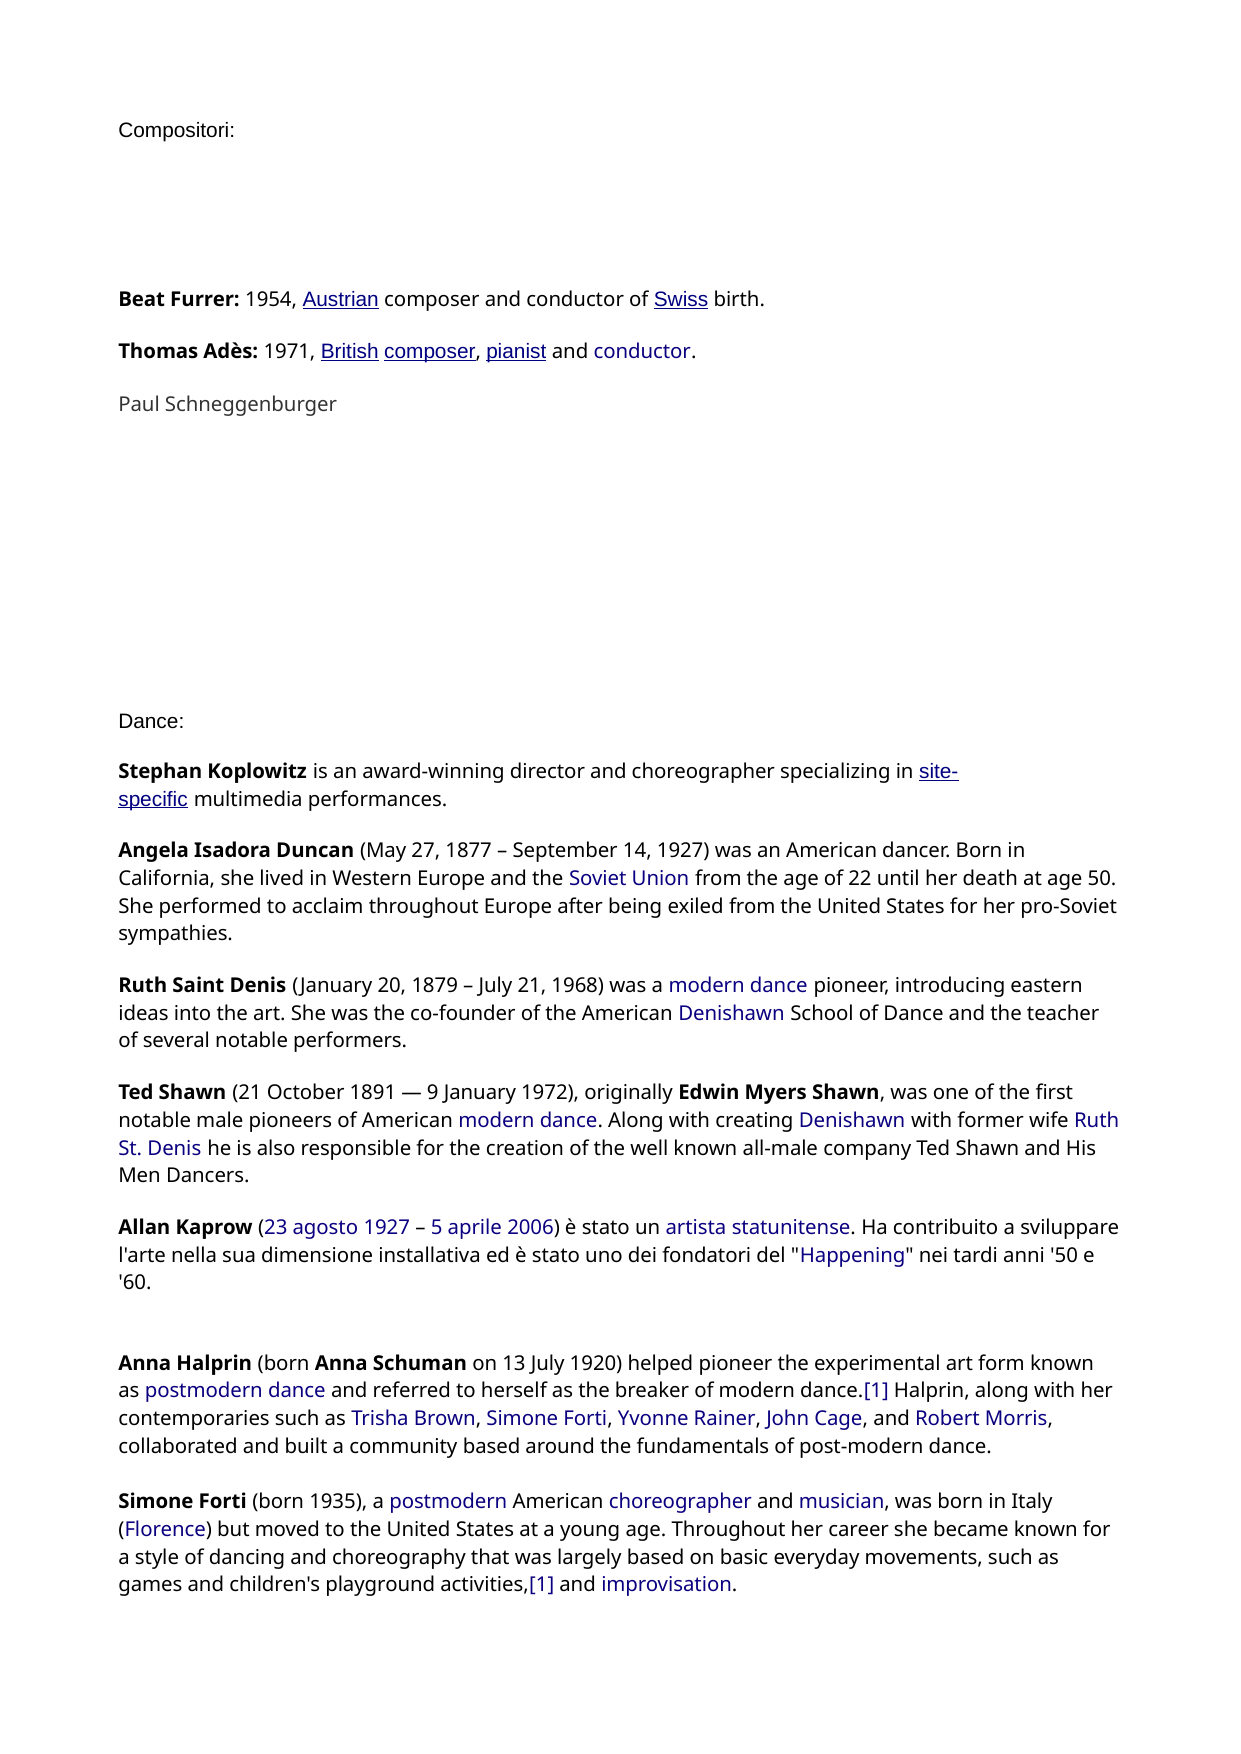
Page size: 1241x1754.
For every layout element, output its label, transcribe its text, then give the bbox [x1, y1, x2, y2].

text Compositori: [118, 118, 1122, 142]
text Ruth Saint Denis (January 20, 1879 – July 21, 1968) was a modern dance pioneer, introducing eastern ideas into the art. She was the co-founder of the American Denishawn School of Dance and the teacher of several notable performers. [118, 971, 1122, 1054]
text Simone Forti (born 1935), a postmodern American choreographer and musician, was born in Italy (Florence) but moved to the United States at a young age. Throughout her career she became known for a style of dancing and choreography that was largely based on basic everyday movements, such as games and children's playground activities,[1] and improvisation. [118, 1487, 1122, 1598]
text Beat Furrer: 1954, Austrian composer and conductor of Swiss birth. [118, 285, 1122, 312]
text Ted Shawn (21 October 1891 — 9 January 1972), originally Edwin Myers Shawn, was one of the first notable male pioneers of American modern dance. Along with creating Denishawn with former wife Ruth St. Denis he is also responsible for the creation of the well known all-male company Ted Shawn and His Men Dancers. [118, 1078, 1122, 1189]
text Stephan Koplowitz is an award-winning director and choreographer specializing in site-specific multimedia performances. [118, 757, 1122, 812]
text Angela Isadora Duncan (May 27, 1877 – September 14, 1927) was an American dancer. Born in California, she lived in Western Europe and the Soviet Union from the age of 22 until her death at age 50. She performed to acclaim throughout Europe after being exiled from the United States for her pro-Soviet sympathies. [118, 836, 1122, 947]
text Anna Halprin (born Anna Schuman on 13 July 1920) helped pioneer the experimental art form known as postmodern dance and referred to herself as the breaker of modern dance.[1] Halprin, along with her contemporaries such as Trisha Brown, Simone Forti, Yvonne Rainer, John Cage, and Robert Morris, collaborated and built a community based around the fundamentals of post-modern dance. [118, 1348, 1122, 1459]
text Dance: [118, 709, 1122, 733]
text Thomas Adès: 1971, British composer, pianist and conductor. [118, 336, 1122, 364]
text Paul Schneggenburger [118, 388, 1122, 417]
text Allan Kaprow (23 agosto 1927 – 5 aprile 2006) è stato un artista statunitense. Ha contribuito a sviluppare l'arte nella sua dimensione installativa ed è stato uno dei fondatori del "Happening" nei tardi anni '50 e '60. [118, 1213, 1122, 1296]
